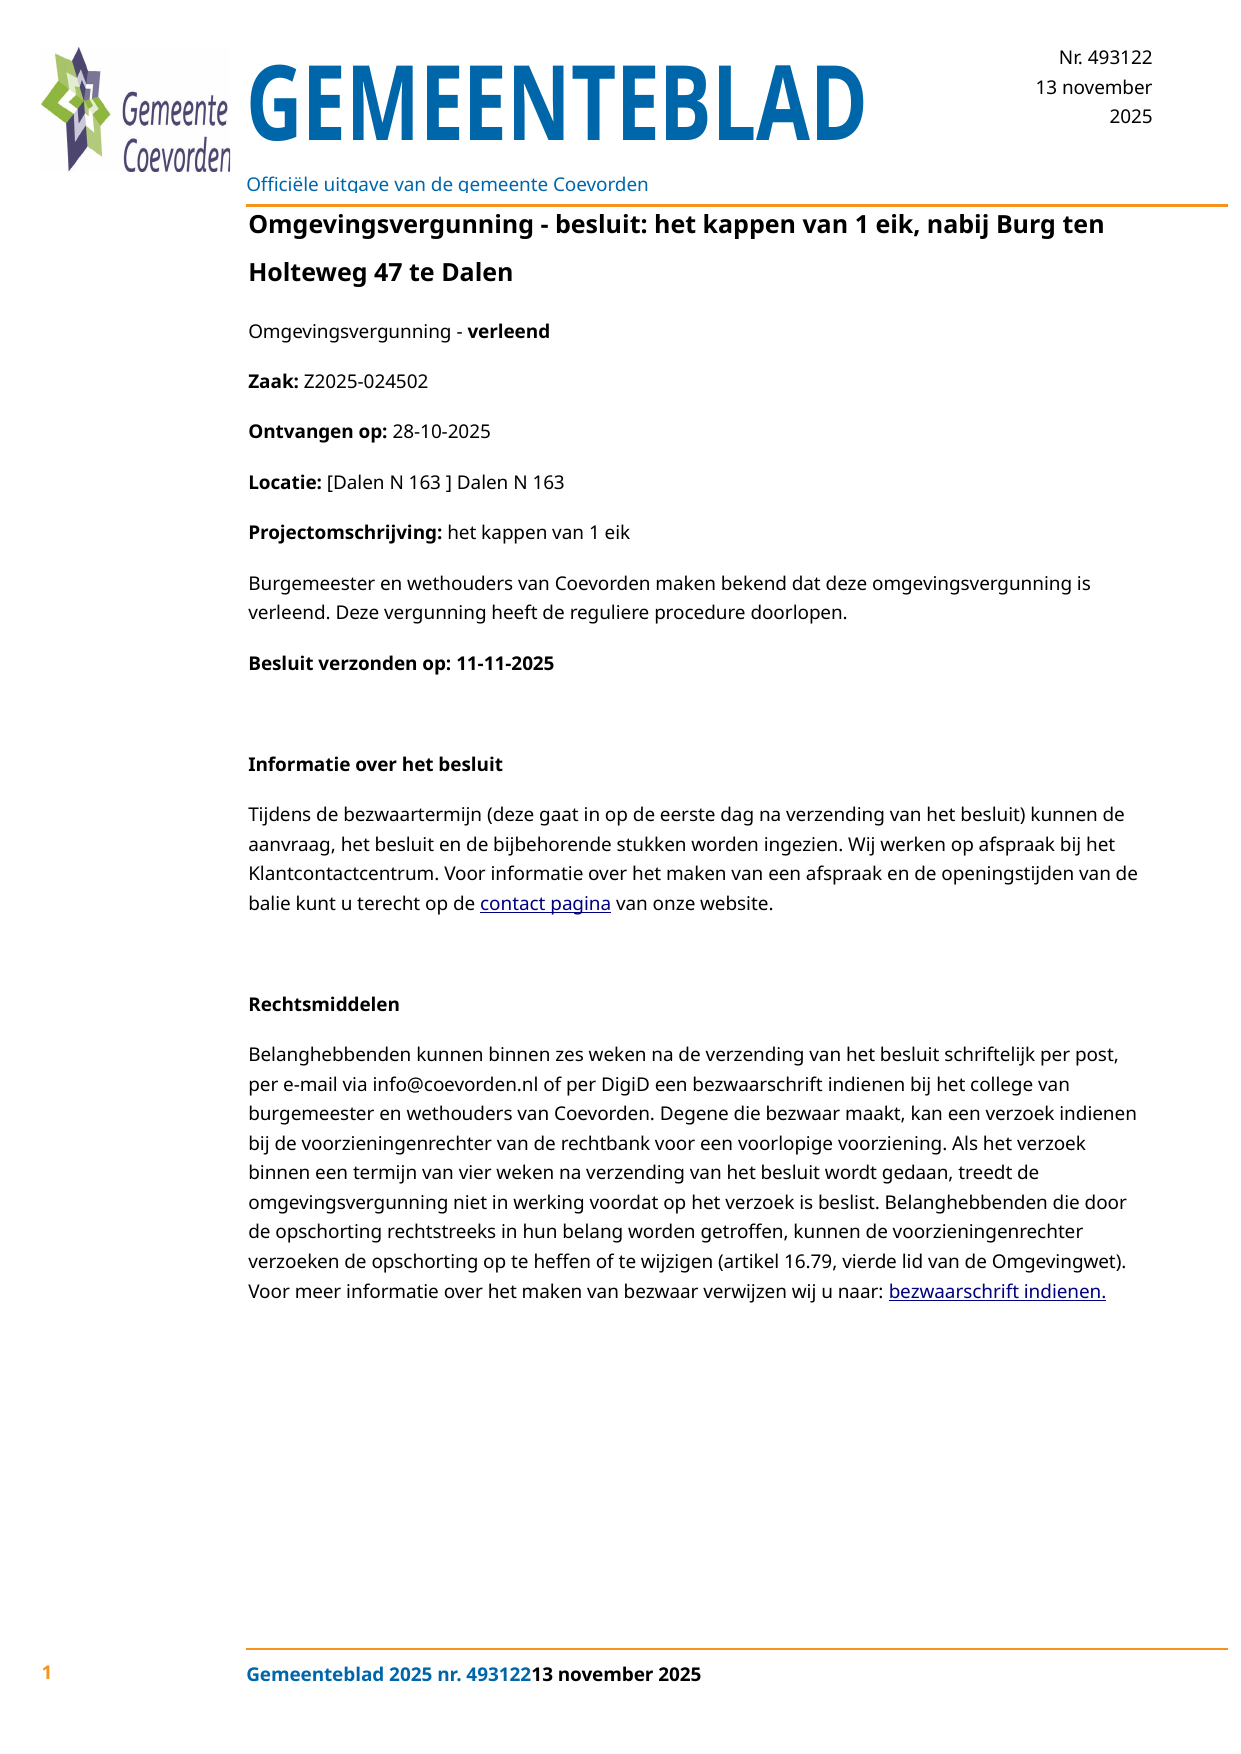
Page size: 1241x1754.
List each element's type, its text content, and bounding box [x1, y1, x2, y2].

picture [41, 47, 231, 172]
text Projectomschrijving: het kappen van 1 eik [248, 519, 1152, 545]
text Omgevingsvergunning - besluit: het kappen van 1 eik, nabij Burg ten Holteweg 47 te Dalen [248, 207, 1152, 288]
text Locatie: [Dalen N 163 ] Dalen N 163 [248, 469, 1152, 495]
text Besluit verzonden op: 11-11-2025 [248, 650, 1152, 676]
text Omgevingsvergunning - verleend [248, 318, 1152, 344]
text Ontvangen op: 28-10-2025 [248, 419, 1152, 444]
text Belanghebbenden kunnen binnen zes weken na de verzending van het besluit schriftelijk per post, per e-mail via info@coevorden.nl of per DigiD een bezwaarschrift indienen bij het college van burgemeester en wethouders van Coevorden. Degene die bezwaar maakt, kan een verzoek indienen bij de voorzieningenrechter van de rechtbank voor een voorlopige voorziening. Als het verzoek binnen een termijn van vier weken na verzending van het besluit wordt gedaan, treedt de omgevingsvergunning niet in werking voordat op het verzoek is beslist. Belanghebbenden die door de opschorting rechtstreeks in hun belang worden getroffen, kunnen de voorzieningenrechter verzoeken de opschorting op te heffen of te wijzigen (artikel 16.79, vierde lid van de Omgevingwet). Voor meer informatie over het maken van bezwaar verwijzen wij u naar: bezwaarschrift indienen. [248, 1041, 1152, 1304]
text Zaak: Z2025-024502 [248, 368, 1152, 394]
text Informatie over het besluit [248, 751, 1152, 777]
text Tijdens de bezwaartermijn (deze gaat in op de eerste dag na verzending van het besluit) kunnen de aanvraag, het besluit en de bijbehorende stukken worden ingezien. Wij werken op afspraak bij het Klantcontactcentrum. Voor informatie over het maken van een afspraak en de openingstijden van de balie kunt u terecht op de contact pagina van onze website. [248, 801, 1152, 916]
text Burgemeester en wethouders van Coevorden maken bekend dat deze omgevingsvergunning is verleend. Deze vergunning heeft de reguliere procedure doorlopen. [248, 570, 1152, 625]
text Rechtsmiddelen [248, 991, 1152, 1017]
